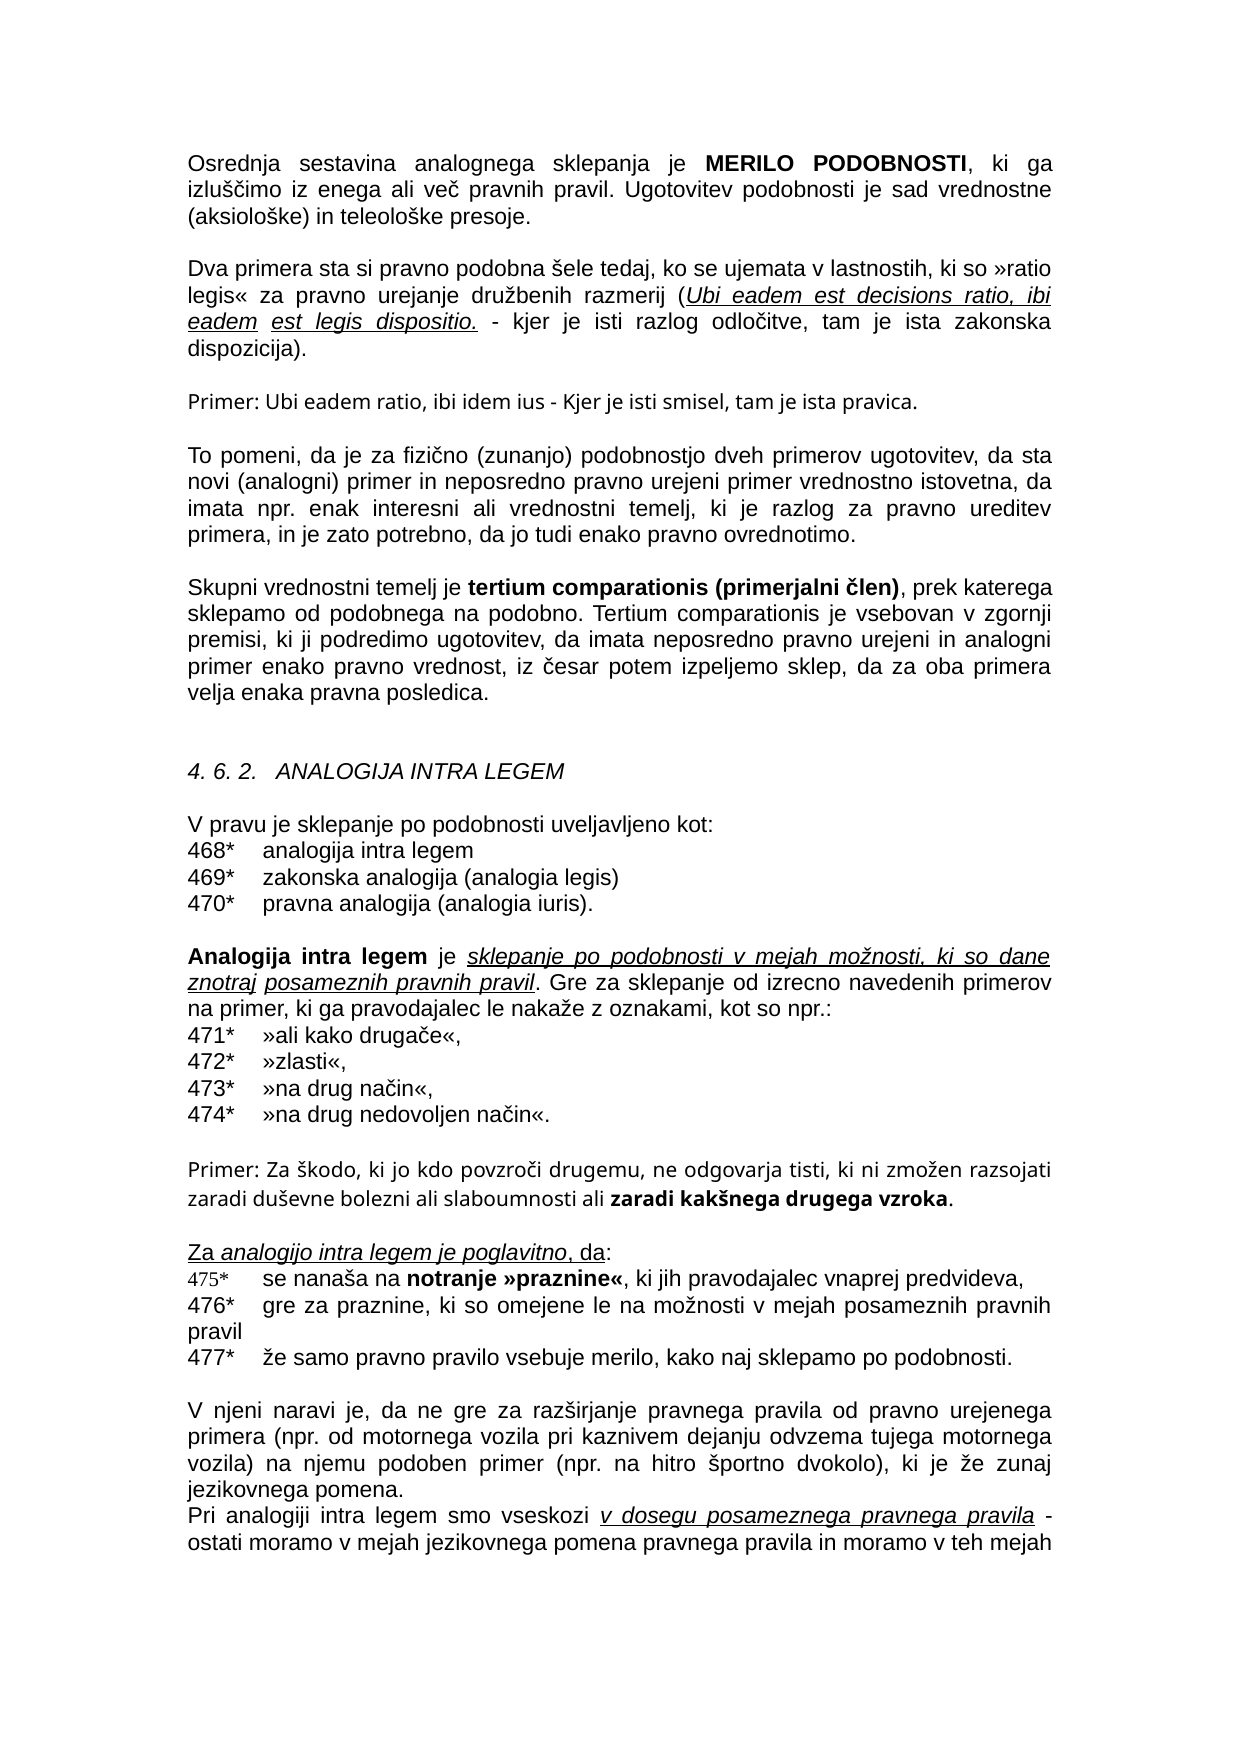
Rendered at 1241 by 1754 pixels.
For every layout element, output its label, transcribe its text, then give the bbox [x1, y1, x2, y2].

text Skupni vrednostni temelj je tertium comparationis (primerjalni člen), prek katerega sklepamo od podobnega na podobno. Tertium comparationis je vsebovan v zgornji premisi, ki ji podredimo ugotovitev, da imata neposredno pravno urejeni in analogni primer enako pravno vrednost, iz česar potem izpeljemo sklep, da za oba primera velja enaka pravna posledica. [187, 574, 1053, 706]
list zakonska analogija (analogia legis) [187, 864, 1053, 890]
text Pri analogiji intra legem smo vseskozi v dosegu posameznega pravnega pravila - ostati moramo v mejah jezikovnega pomena pravnega pravila in moramo v teh mejah [187, 1502, 1053, 1555]
list analogija intra legem [187, 837, 1053, 864]
text V njeni naravi je, da ne gre za razširjanje pravnega pravila od pravno urejenega primera (npr. od motornega vozila pri kaznivem dejanju odvzema tujega motornega vozila) na njemu podoben primer (npr. na hitro športno dvokolo), ki je že zunaj jezikovnega pomena. [187, 1397, 1053, 1502]
list pravna analogija (analogia iuris). [187, 890, 1053, 916]
text Primer: Ubi eadem ratio, ibi idem ius - Kjer je isti smisel, tam je ista pravica. [187, 387, 1053, 416]
text Osrednja sestavina analognega sklepanja je MERILO PODOBNOSTI, ki ga izluščimo iz enega ali več pravnih pravil. Ugotovitev podobnosti je sad vrednostne (aksiološke) in teleološke presoje. [187, 150, 1053, 229]
text 4. 6. 2. ANALOGIJA INTRA LEGEM [187, 758, 1053, 784]
list že samo pravno pravilo vsebuje merilo, kako naj sklepamo po podobnosti. [187, 1344, 1053, 1371]
list se nanaša na notranje »praznine«, ki jih pravodajalec vnaprej predvideva, [187, 1265, 1053, 1292]
text Dva primera sta si pravno podobna šele tedaj, ko se ujemata v lastnostih, ki so »ratio legis« za pravno urejanje družbenih razmerij (Ubi eadem est decisions ratio, ibi eadem est legis dispositio. - kjer je isti razlog odločitve, tam je ista zakonska dispozicija). [187, 255, 1053, 361]
text Analogija intra legem je sklepanje po podobnosti v mejah možnosti, ki so dane znotraj posameznih pravnih pravil. Gre za sklepanje od izrecno navedenih primerov na primer, ki ga pravodajalec le nakaže z oznakami, kot so npr.: [187, 943, 1053, 1022]
list »na drug nedovoljen način«. [187, 1101, 1053, 1127]
list gre za praznine, ki so omejene le na možnosti v mejah posameznih pravnih pravil [187, 1292, 1053, 1344]
text To pomeni, da je za fizično (zunanjo) podobnostjo dveh primerov ugotovitev, da sta novi (analogni) primer in neposredno pravno urejeni primer vrednostno istovetna, da imata npr. enak interesni ali vrednostni temelj, ki je razlog za pravno ureditev primera, in je zato potrebno, da jo tudi enako pravno ovrednotimo. [187, 442, 1053, 547]
list »na drug način«, [187, 1074, 1053, 1101]
text Za analogijo intra legem je poglavitno, da: [187, 1239, 1053, 1265]
list »zlasti«, [187, 1048, 1053, 1074]
text Primer: Za škodo, ki jo kdo povzroči drugemu, ne odgovarja tisti, ki ni zmožen razsojati zaradi duševne bolezni ali slaboumnosti ali zaradi kakšnega drugega vzroka. [187, 1156, 1053, 1212]
text V pravu je sklepanje po podobnosti uveljavljeno kot: [187, 811, 1053, 837]
list »ali kako drugače«, [187, 1022, 1053, 1048]
